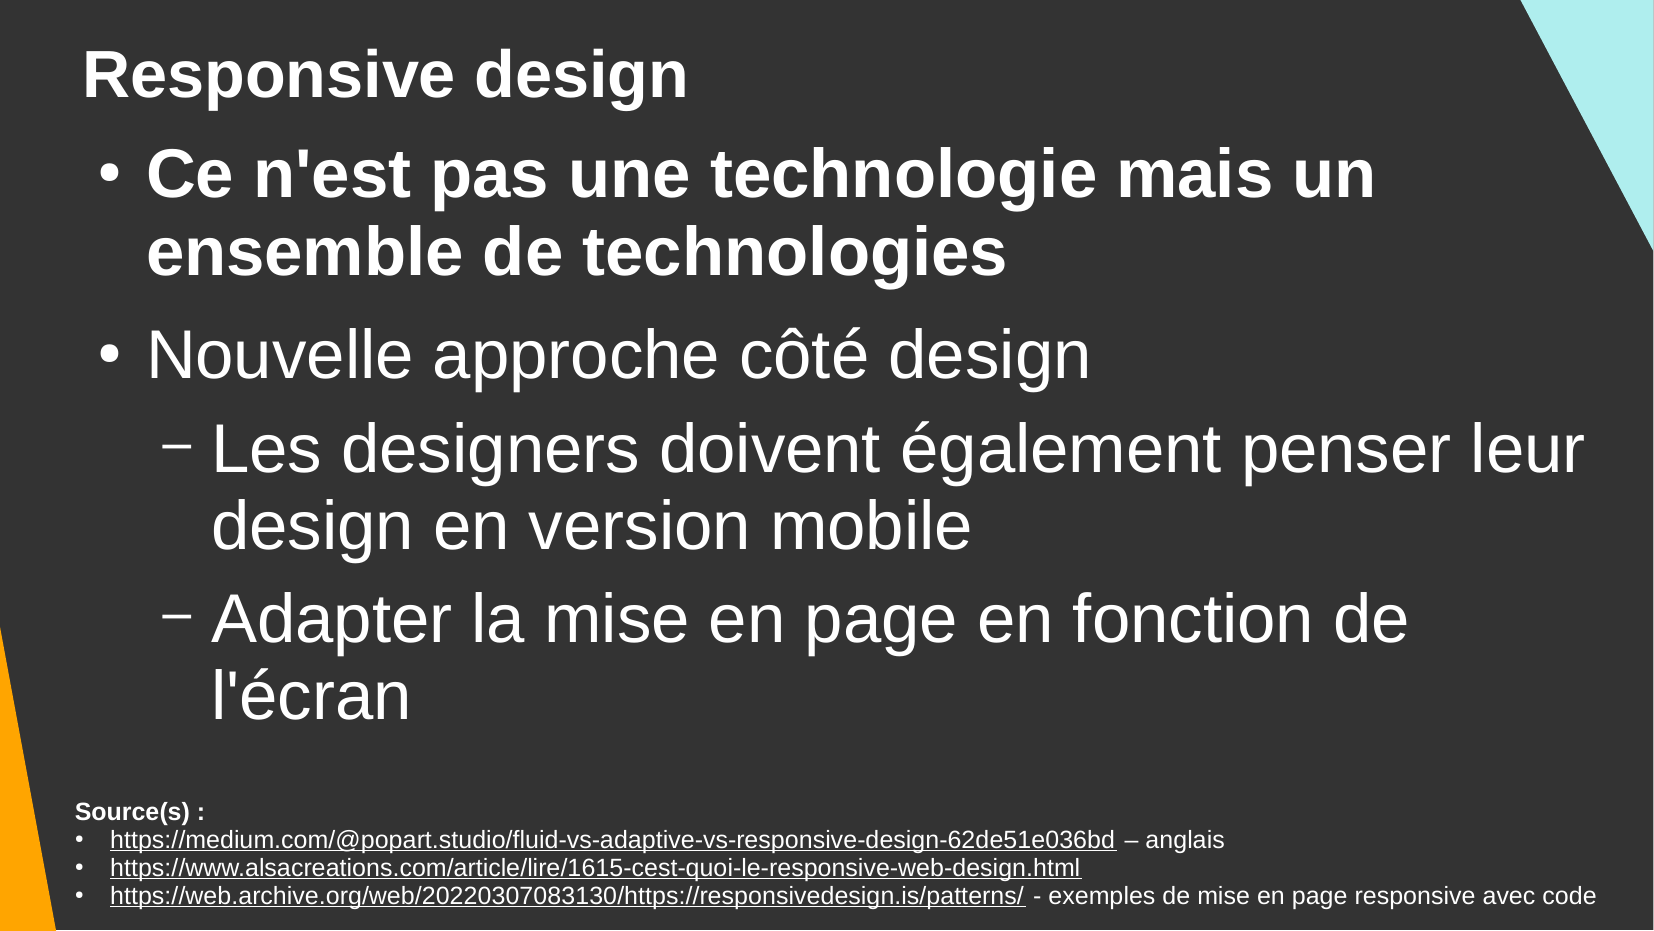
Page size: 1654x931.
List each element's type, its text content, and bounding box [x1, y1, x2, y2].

title Responsive design [82, 37, 1571, 114]
text_box Source(s) : https://medium.com/@popart.studio/fluid-vs-adaptive-vs-responsive-design-62de51e036bd – anglais https://www.alsacreations.com/article/lire/1615-cest-quoi-le-responsive-web-design.html https://web.archive.org/web/20220307083130/https://responsivedesign.is/patterns/ - exemples de mise en page responsive avec code [60, 790, 1619, 931]
list Ce n'est pas une technologie mais un ensemble de technologies Nouvelle approche côté design Les designers doivent également penser leur design en version mobile Adapter la mise en page en fonction de l'écran [80, 135, 1605, 736]
text_box [0, 626, 57, 931]
text_box [1520, 0, 1654, 253]
